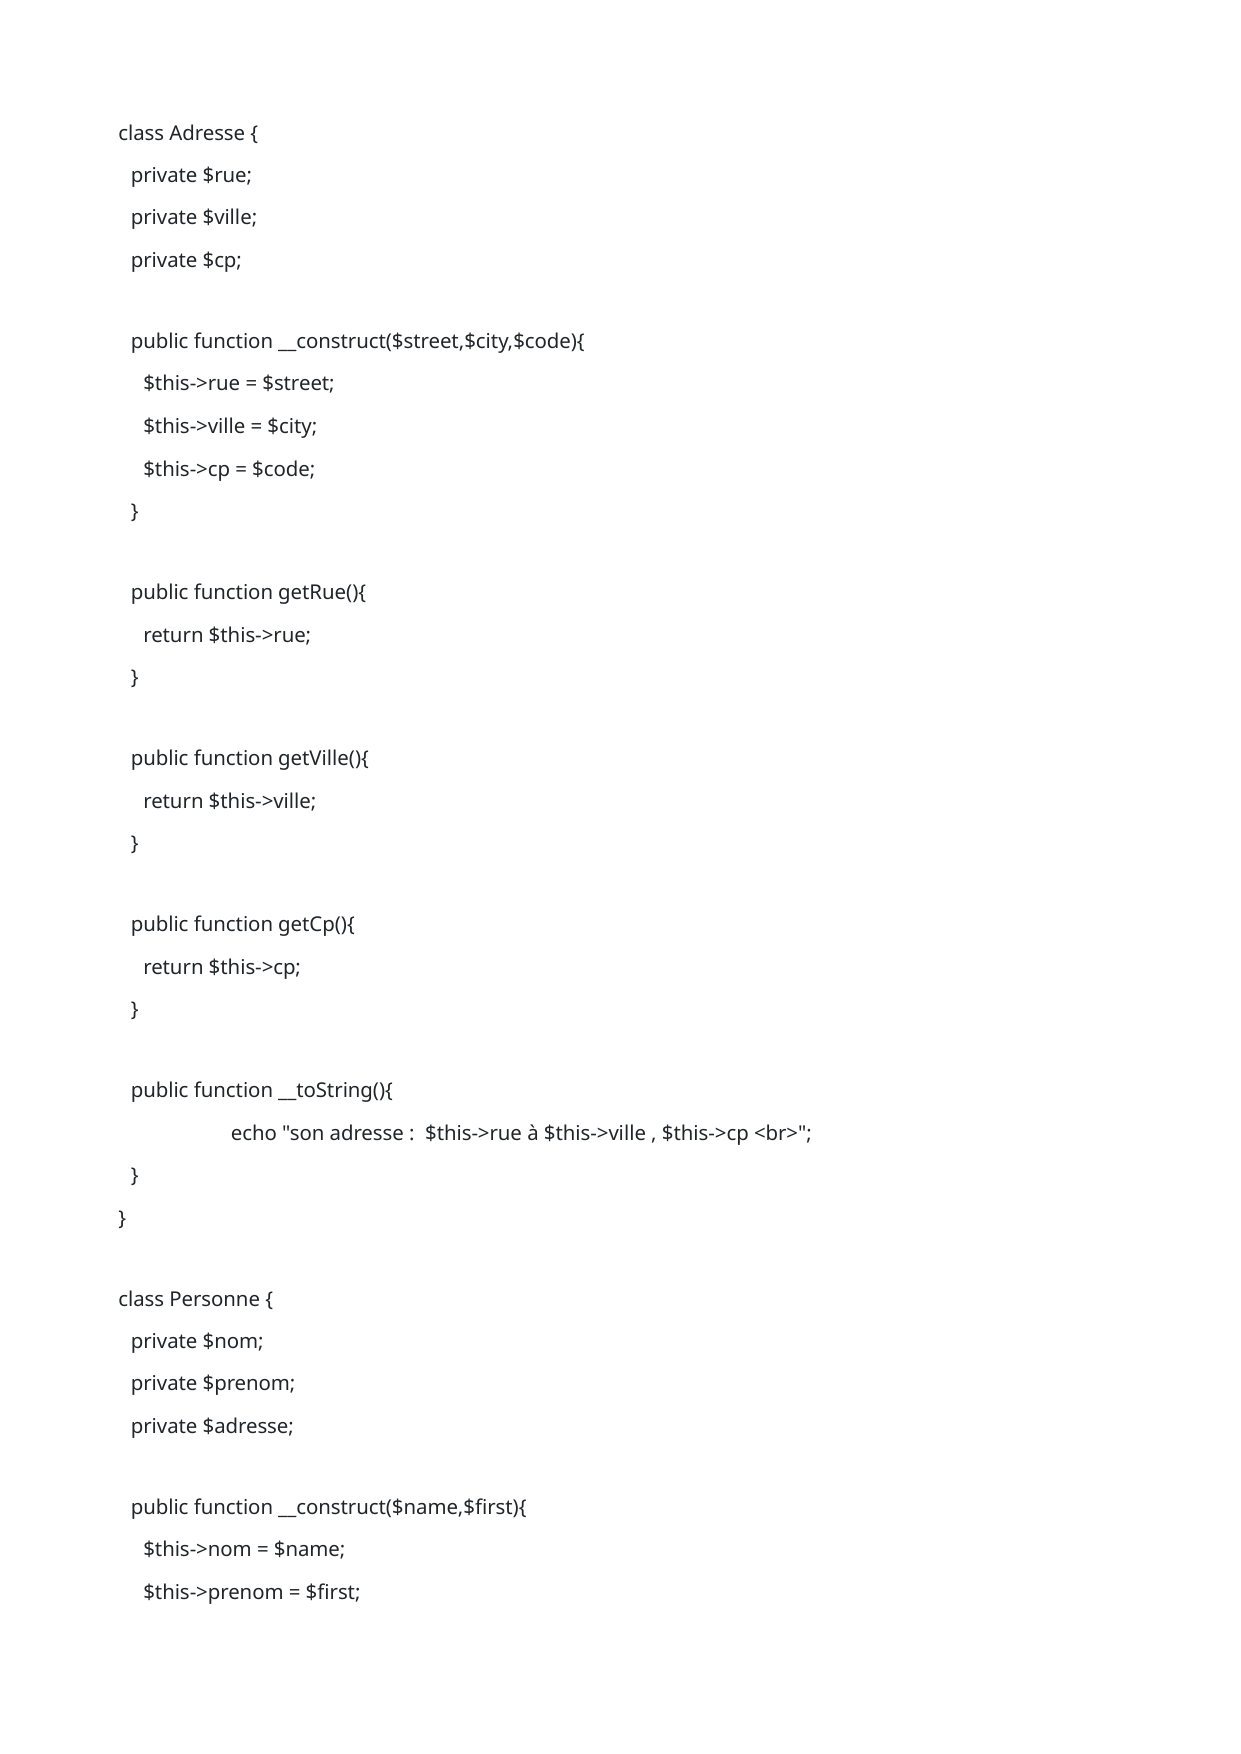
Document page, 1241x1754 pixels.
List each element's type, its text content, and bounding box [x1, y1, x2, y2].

text private $rue; [118, 160, 1122, 188]
text private $ville; [118, 203, 1122, 231]
text private $prenom; [118, 1369, 1122, 1397]
text } [118, 995, 1122, 1023]
text $this->prenom = $first; [118, 1578, 1122, 1606]
text } [118, 829, 1122, 857]
text public function getCp(){ [118, 910, 1122, 938]
text } [118, 1161, 1122, 1189]
text class Adresse { [118, 118, 1122, 146]
text } [118, 1204, 1122, 1231]
text private $cp; [118, 246, 1122, 274]
text public function __toString(){ [118, 1076, 1122, 1104]
text return $this->rue; [118, 620, 1122, 648]
text return $this->ville; [118, 786, 1122, 814]
text public function __construct($street,$city,$code){ [118, 326, 1122, 354]
text } [118, 663, 1122, 691]
text $this->cp = $code; [118, 454, 1122, 482]
text public function __construct($name,$first){ [118, 1492, 1122, 1521]
text public function getVille(){ [118, 744, 1122, 772]
text class Personne { [118, 1284, 1122, 1312]
text } [118, 497, 1122, 525]
text public function getRue(){ [118, 578, 1122, 606]
text private $nom; [118, 1326, 1122, 1354]
text private $adresse; [118, 1412, 1122, 1440]
text $this->nom = $name; [118, 1535, 1122, 1563]
text $this->ville = $city; [118, 412, 1122, 440]
text return $this->cp; [118, 952, 1122, 980]
text $this->rue = $street; [118, 369, 1122, 397]
text echo "son adresse : $this->rue à $this->ville , $this->cp <br>"; [118, 1118, 1122, 1146]
